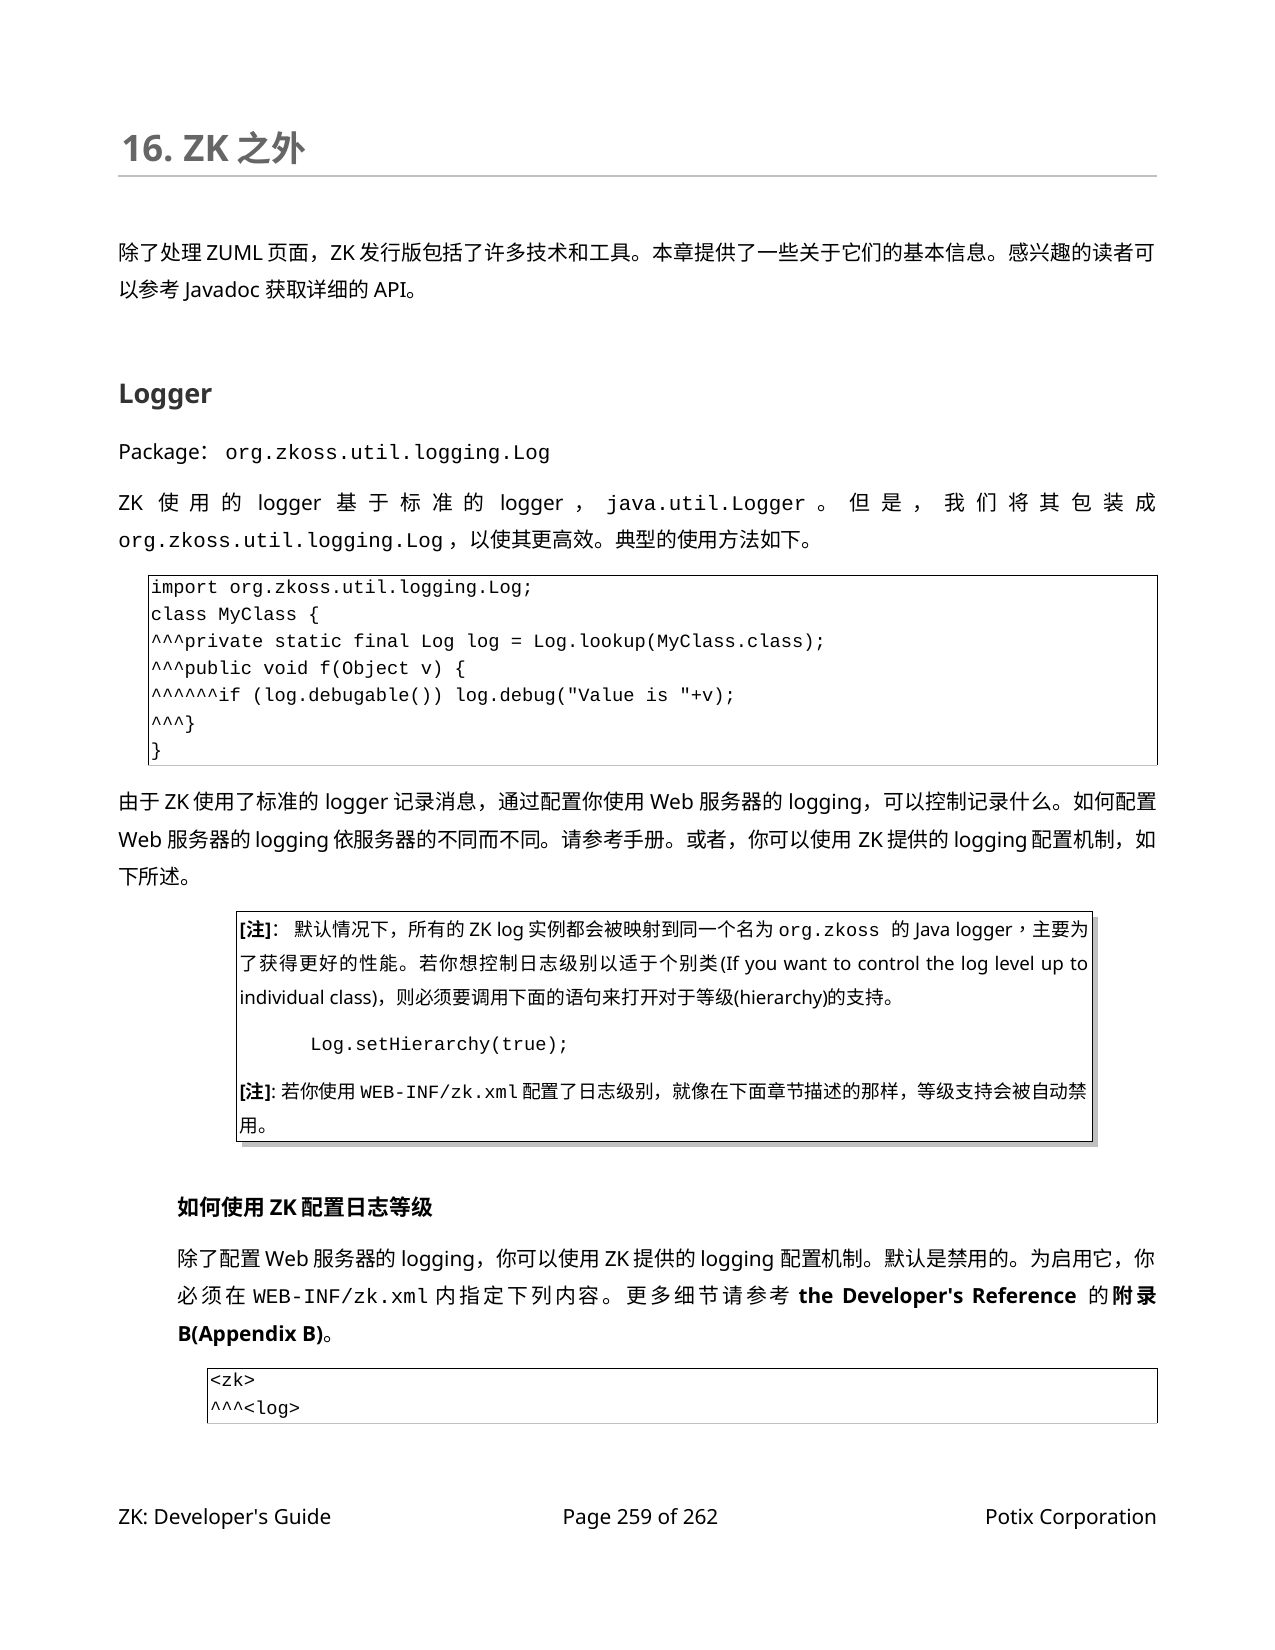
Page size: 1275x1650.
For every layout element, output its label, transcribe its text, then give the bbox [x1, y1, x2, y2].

subtitle 如何使用ZK配置日志等级 [177, 1190, 1157, 1222]
text ZK使用的logger基于标准的logger，java.util.Logger。但是，我们将其包装成 org.zkoss.util.logging.Log ，以使其更高效。典型的使用方法如下。 [118, 486, 1157, 554]
text 由于ZK使用了标准的 logger记录消息，通过配置你使用Web 服务器的logging，可以控制记录什么。如何配置Web 服务器的logging依服务器的不同而不同。请参考手册。或者，你可以使用ZK提供的logging配置机制，如下所述。 [118, 786, 1157, 891]
text Log.setHierarchy(true); [237, 1027, 1092, 1056]
subtitle 16. ZK之外 [118, 118, 1157, 175]
text 除了配置Web服务器的logging，你可以使用ZK提供的logging 配置机制。默认是禁用的。为启用它，你必须在WEB-INF/zk.xml内指定下列内容。更多细节请参考the Developer's Reference 的附录B(Appendix B)。 [177, 1242, 1157, 1348]
text <zk> [208, 1369, 1157, 1393]
text Package： org.zkoss.util.logging.Log [118, 435, 1157, 465]
text ^^^private static final Log log = Log.lookup(MyClass.class); [149, 629, 1157, 653]
text [注]: 若你使用WEB-INF/zk.xml配置了日志级别，就像在下面章节描述的那样，等级支持会被自动禁用。 [237, 1074, 1092, 1141]
text ^^^^^^if (log.debugable()) log.debug("Value is "+v); [149, 683, 1157, 708]
text import org.zkoss.util.logging.Log; [149, 576, 1157, 599]
text } [149, 738, 1157, 765]
text ^^^} [149, 711, 1157, 735]
subtitle Logger [118, 375, 1157, 412]
text ^^^public void f(Object v) { [149, 656, 1157, 680]
text [注]： 默认情况下，所有的ZK log实例都会被映射到同一个名为org.zkoss 的 Java logger，主要为了获得更好的性能。若你想控制日志级别以适于个别类(If you want to control the log level up to individual class)，则必须要调用下面的语句来打开对于等级(hierarchy)的支持。 [237, 912, 1092, 1010]
text ^^^<log> [208, 1396, 1157, 1423]
text 除了处理ZUML页面，ZK发行版包括了许多技术和工具。本章提供了一些关于它们的基本信息。感兴趣的读者可以参考Javadoc 获取详细的 API。 [118, 236, 1157, 304]
text class MyClass { [149, 602, 1157, 626]
